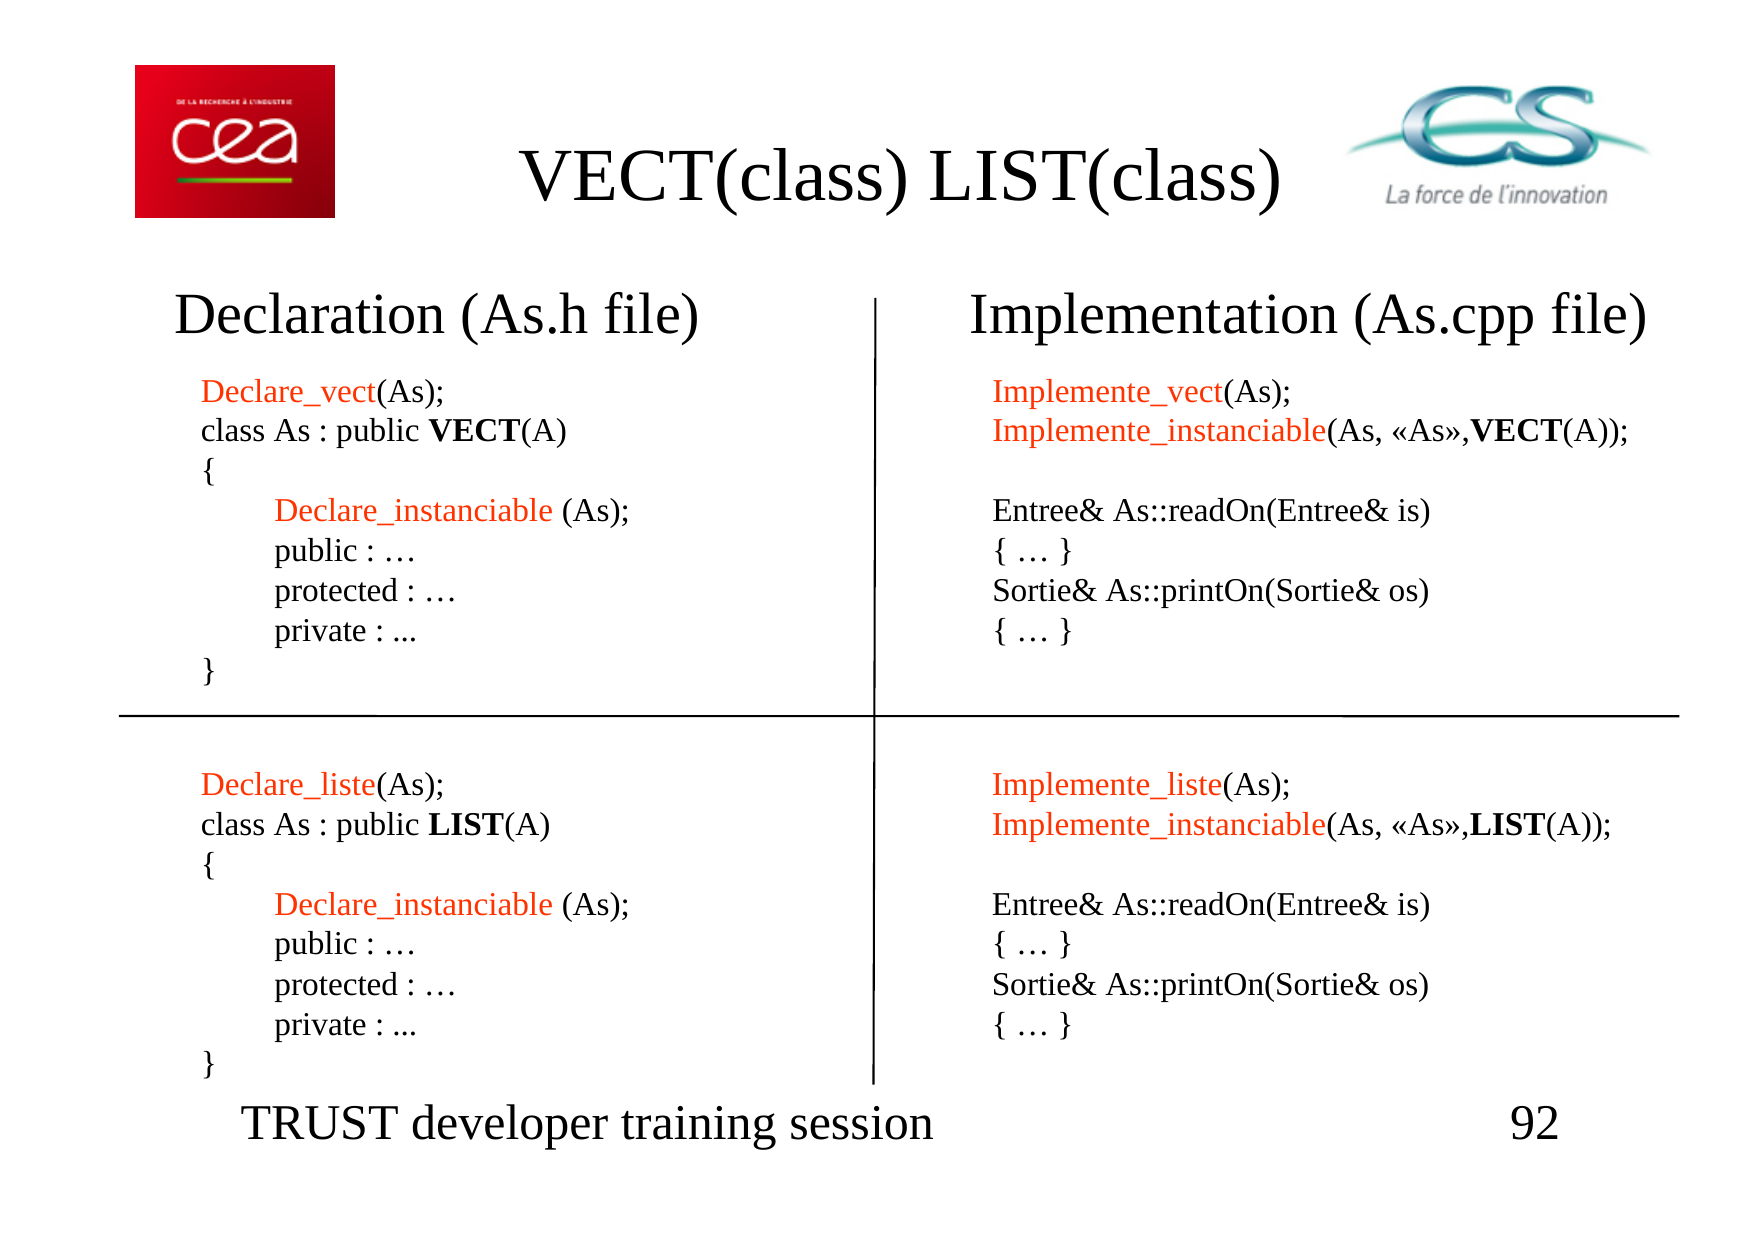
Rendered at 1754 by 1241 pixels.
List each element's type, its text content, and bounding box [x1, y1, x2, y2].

text_box Implemente_liste(As); Implemente_instanciable(As, «As»,LIST(A)); Entree& As::readOn(Entree& is) { … } Sortie& As::printOn(Sortie& os) { … } [977, 754, 1627, 1050]
title VECT(class) LIST(class) [225, 76, 1577, 264]
text_box Declare_vect(As); class As : public VECT(A) { Declare_instanciable (As); public : … protected : … private : ... } [186, 361, 646, 696]
text_box Declaration (As.h file) [159, 267, 716, 354]
text_box Implemente_vect(As); Implemente_instanciable(As, «As»,VECT(A)); Entree& As::readOn(Entree& is) { … } Sortie& As::printOn(Sortie& os) { … } [977, 361, 1644, 656]
text_box Implementation (As.cpp file) [954, 267, 1664, 354]
picture [1340, 73, 1662, 218]
text_box Declare_liste(As); class As : public LIST(A) { Declare_instanciable (As); public : … protected : … private : ... } [186, 754, 646, 1090]
picture [135, 65, 335, 218]
